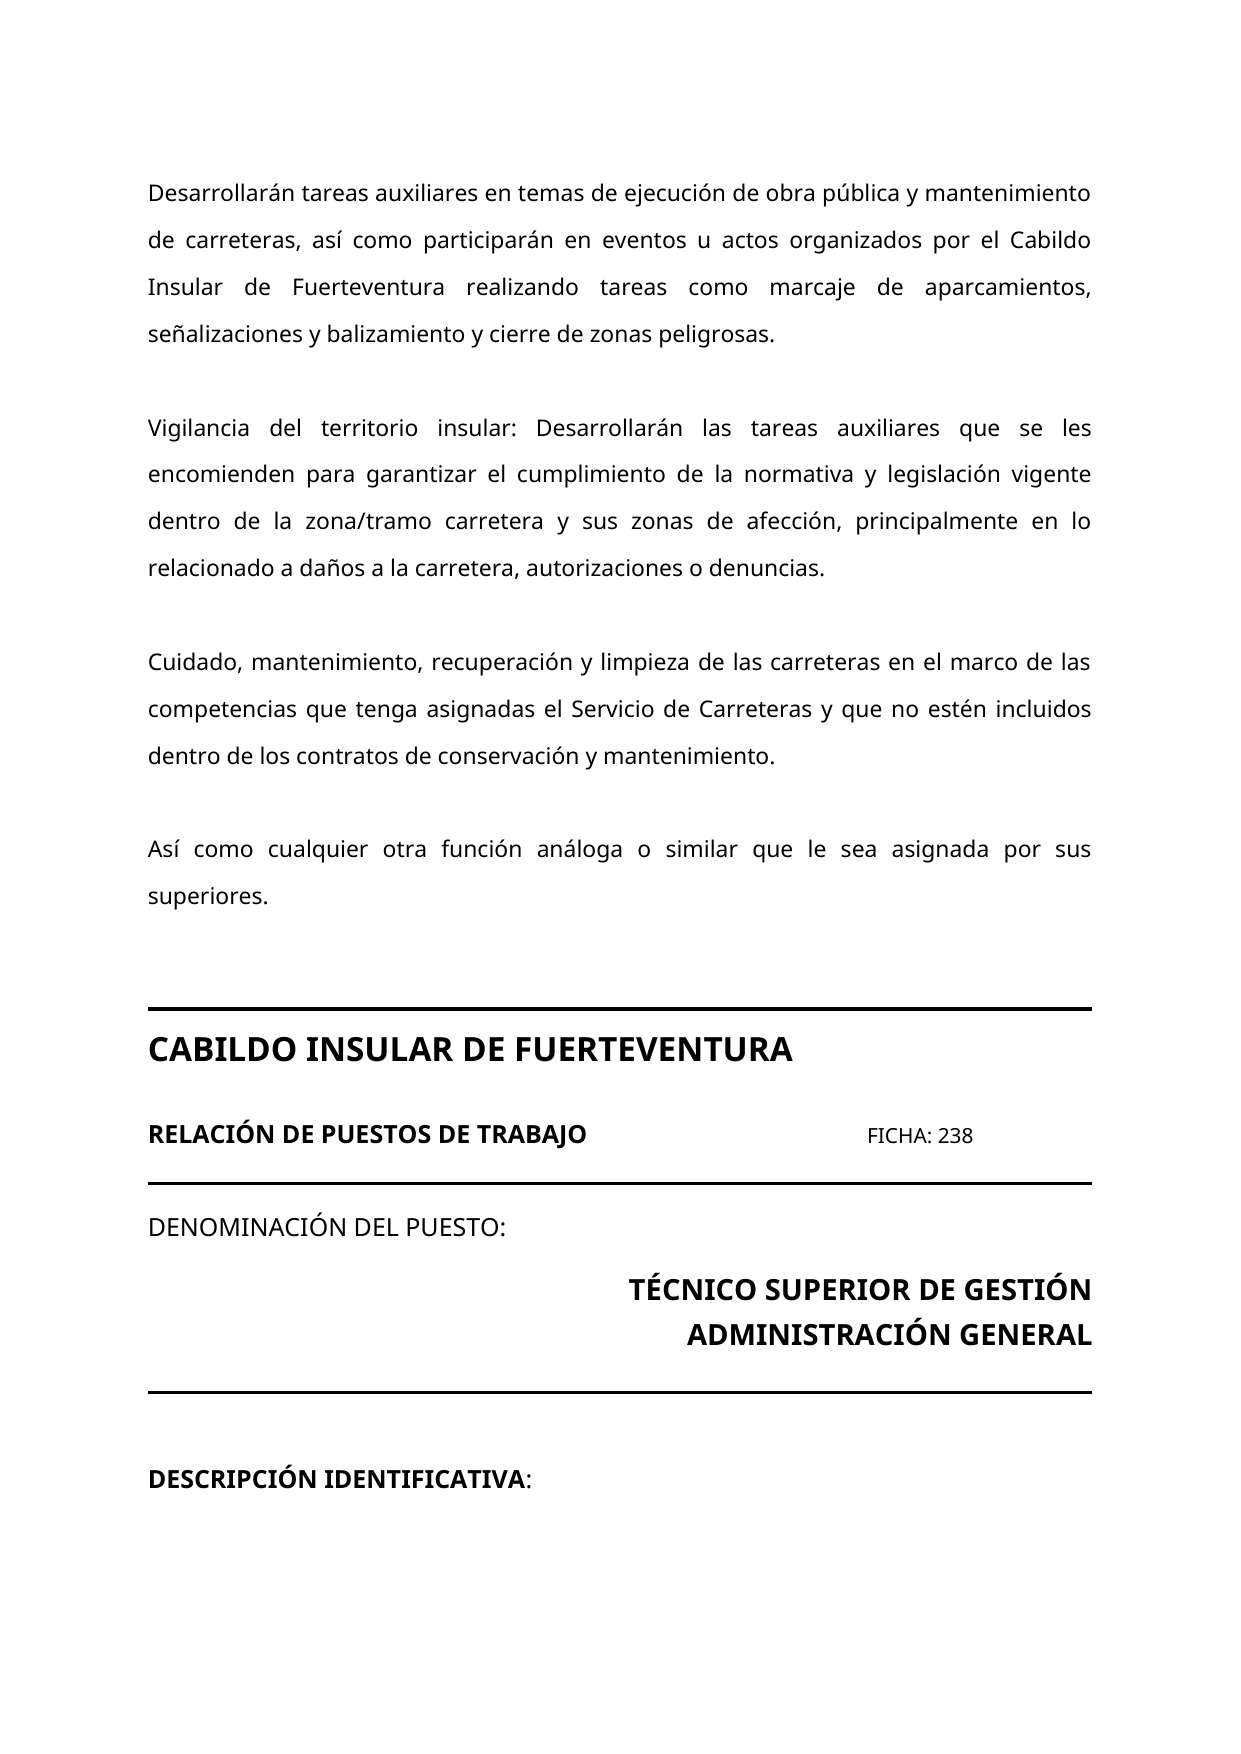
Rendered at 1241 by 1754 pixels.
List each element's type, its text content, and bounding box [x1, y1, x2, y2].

text Desarrollarán tareas auxiliares en temas de ejecución de obra pública y mantenimiento de carreteras, así como participarán en eventos u actos organizados por el Cabildo Insular de Fuerteventura realizando tareas como marcaje de aparcamientos, señalizaciones y balizamiento y cierre de zonas peligrosas. [148, 177, 1092, 349]
text ADMINISTRACIÓN GENERAL [148, 1315, 1092, 1354]
text DESCRIPCIÓN IDENTIFICATIVA: [148, 1462, 1092, 1496]
text TÉCNICO SUPERIOR DE GESTIÓN [177, 1269, 1092, 1308]
text CABILDO INSULAR DE FUERTEVENTURA [148, 1026, 1092, 1072]
text Vigilancia del territorio insular: Desarrollarán las tareas auxiliares que se les encomienden para garantizar el cumplimiento de la normativa y legislación vigente dentro de la zona/tramo carretera y sus zonas de afección, principalmente en lo relacionado a daños a la carretera, autorizaciones o denuncias. [148, 412, 1092, 583]
text Cuidado, mantenimiento, recuperación y limpieza de las carreteras en el marco de las competencias que tenga asignadas el Servicio de Carreteras y que no estén incluidos dentro de los contratos de conservación y mantenimiento. [148, 646, 1092, 771]
text Así como cualquier otra función análoga o similar que le sea asignada por sus superiores. [148, 833, 1092, 912]
text DENOMINACIÓN DEL PUESTO: [148, 1210, 1092, 1244]
text RELACIÓN DE PUESTOS DE TRABAJO FICHA: 238 [148, 1117, 1092, 1151]
